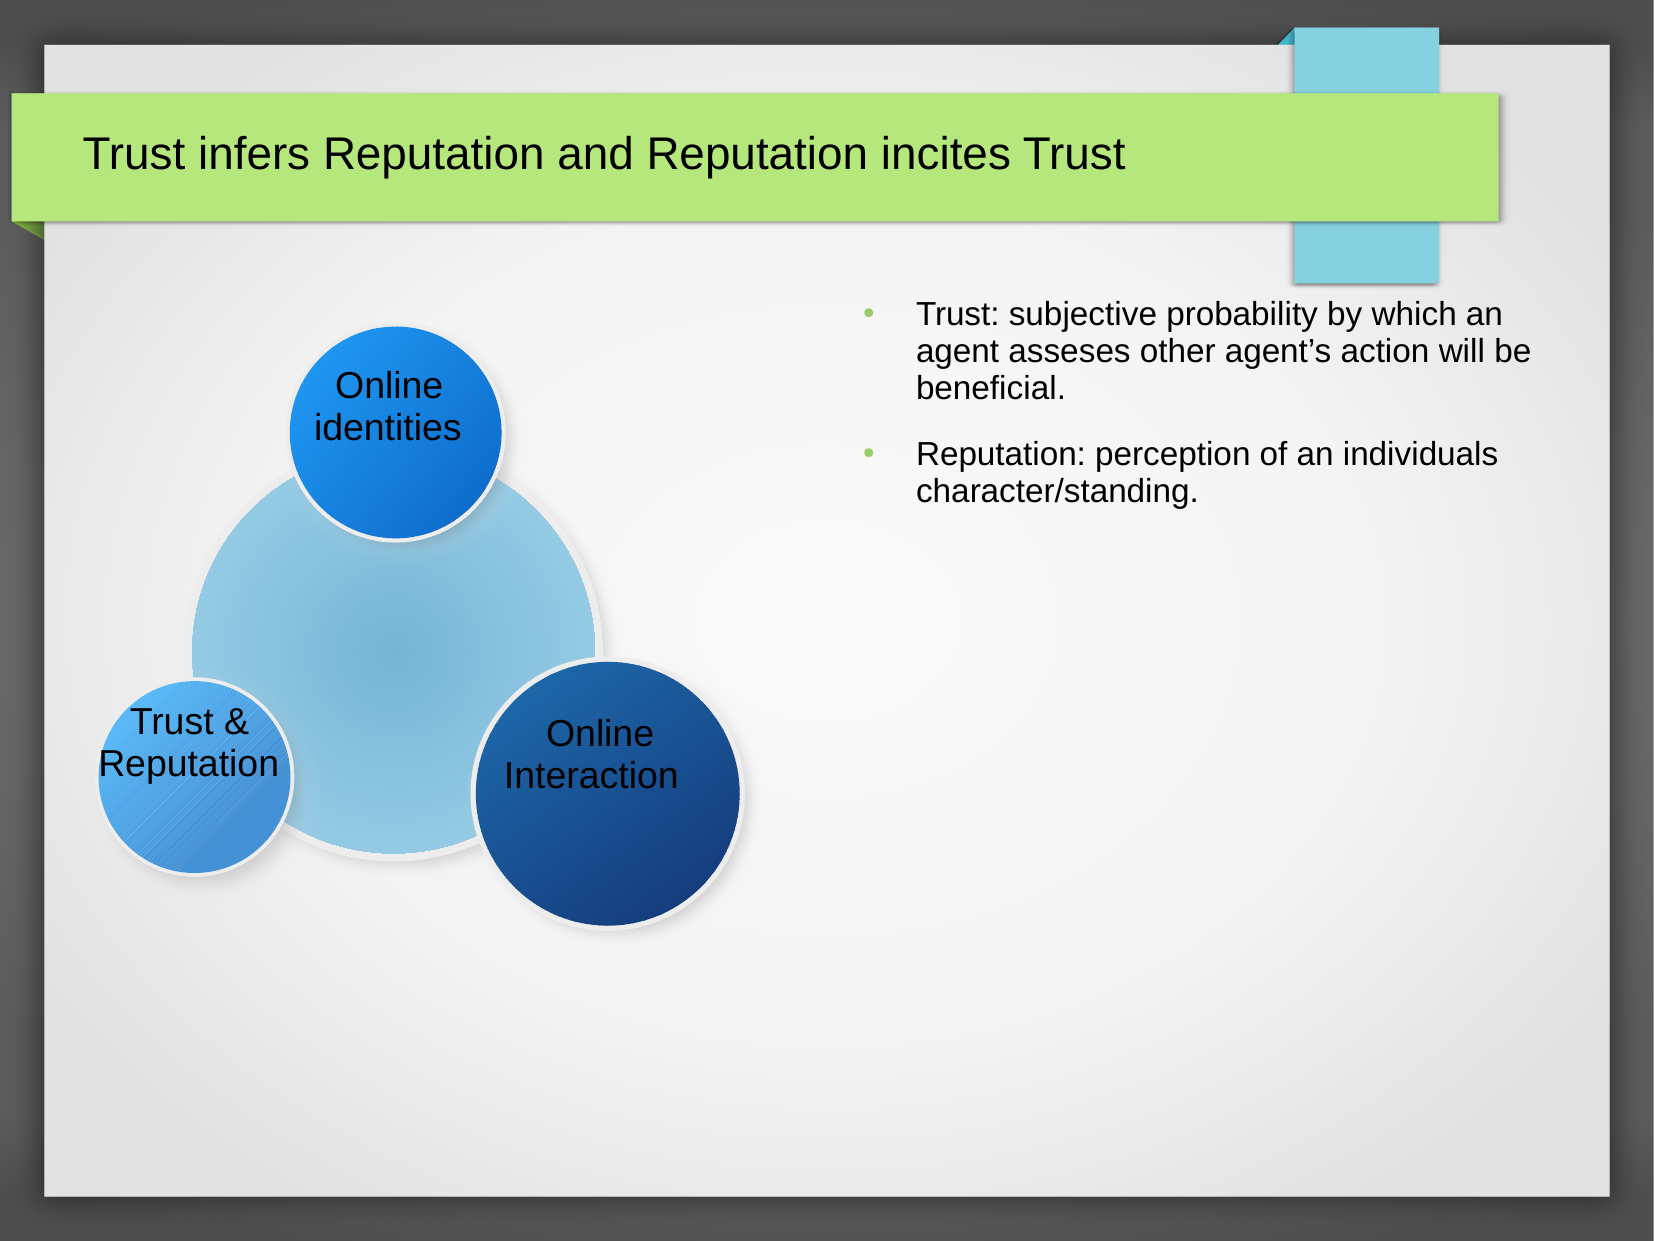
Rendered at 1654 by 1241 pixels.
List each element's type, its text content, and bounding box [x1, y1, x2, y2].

title Trust infers Reputation and Reputation incites Trust [82, 94, 1264, 213]
text_box Trust & Reputation [83, 693, 308, 811]
text_box Online identities [299, 357, 502, 475]
picture [0, 0, 1654, 1241]
list Trust: subjective probability by which an agent asseses other agent’s action will be beneficial. Reputation: perception of an individuals character/standing. [845, 295, 1572, 1015]
text_box [71, 302, 783, 963]
text_box Online Interaction [489, 705, 713, 823]
